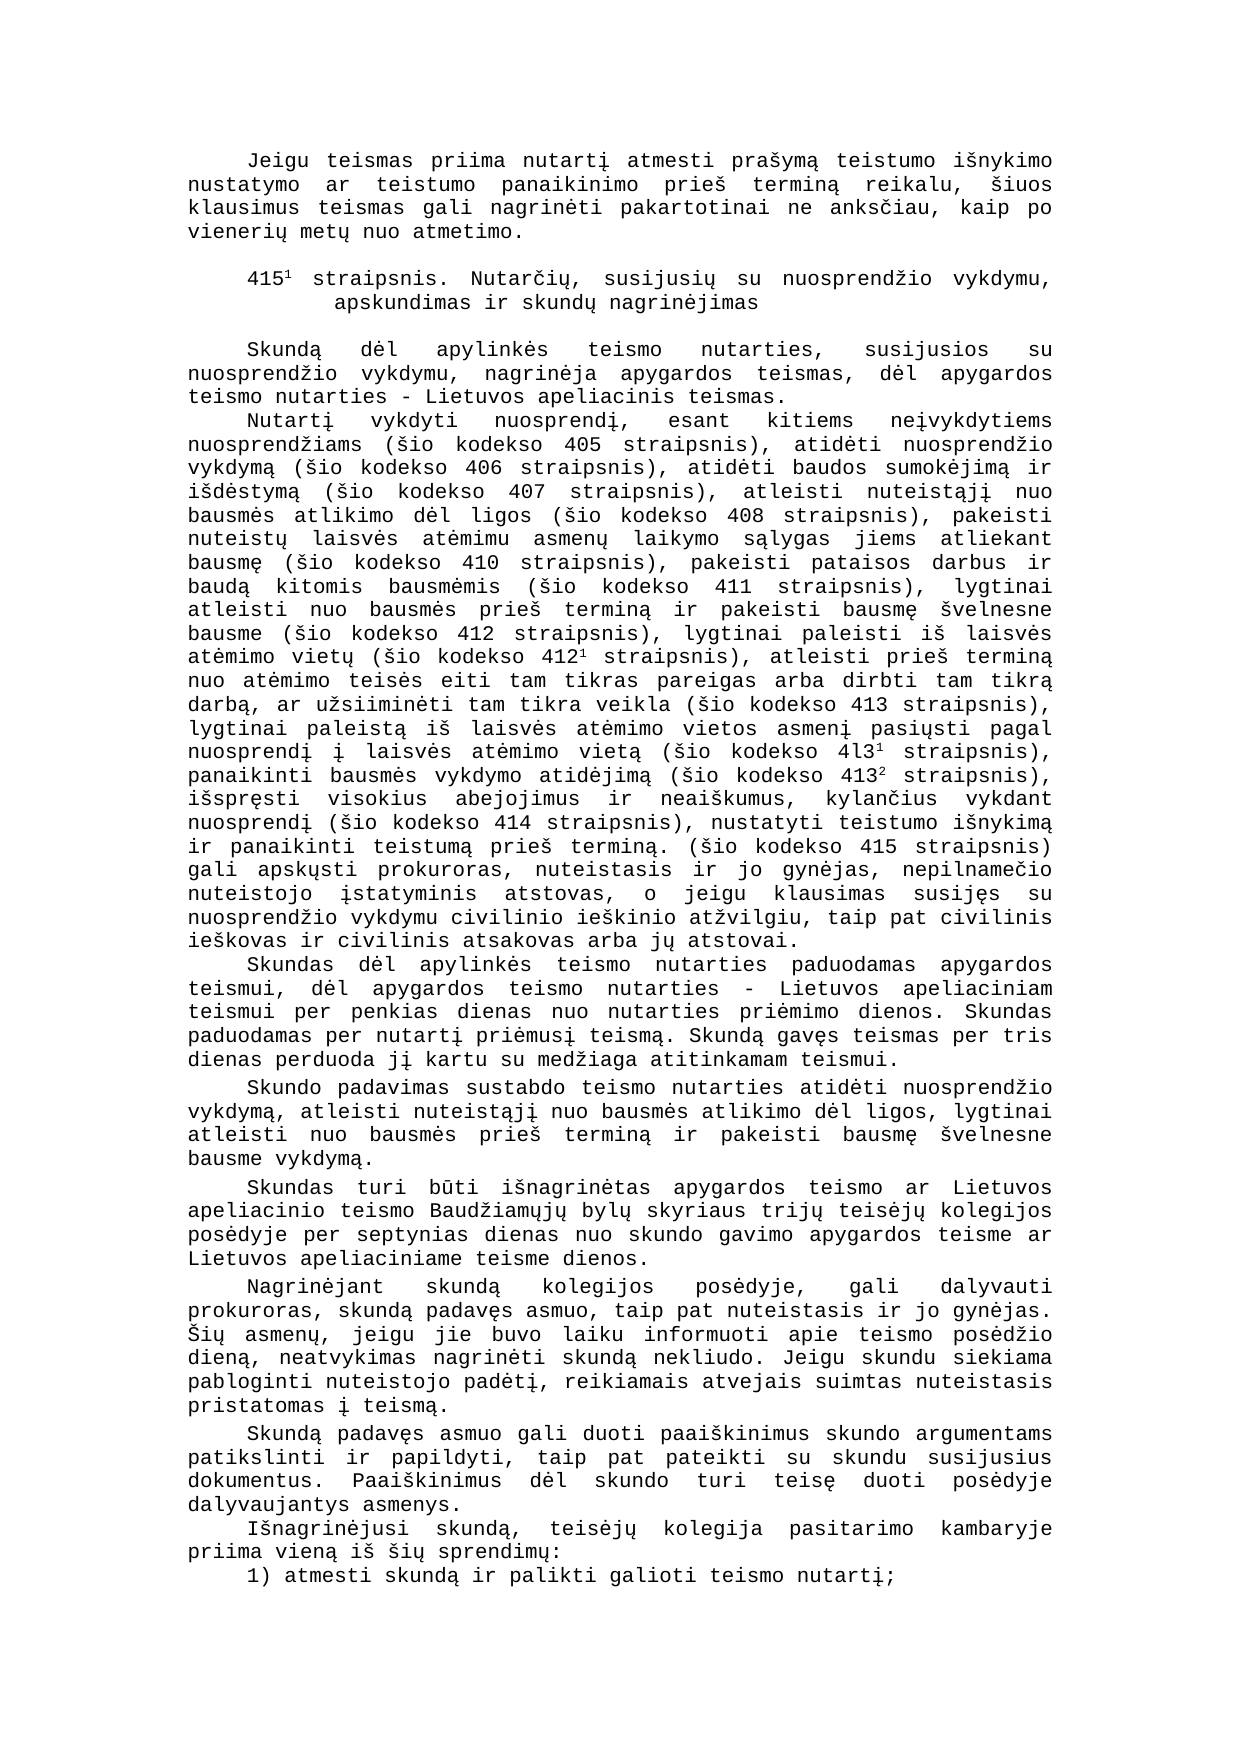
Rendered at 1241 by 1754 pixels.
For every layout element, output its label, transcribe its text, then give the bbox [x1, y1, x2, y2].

text Skundas turi būti išnagrinėtas apygardos teismo ar Lietuvos apeliacinio teismo Baudžiamųjų bylų skyriaus trijų teisėjų kolegijos posėdyje per septynias dienas nuo skundo gavimo apygardos teisme ar Lietuvos apeliaciniame teisme dienos. [187, 1177, 1053, 1271]
text Skundą padavęs asmuo gali duoti paaiškinimus skundo argumentams patikslinti ir papildyti, taip pat pateikti su skundu susijusius dokumentus. Paaiškinimus dėl skundo turi teisę duoti posėdyje dalyvaujantys asmenys. [187, 1423, 1053, 1518]
text 4151 straipsnis. Nutarčių, susijusių su nuosprendžio vykdymu, apskundimas ir skundų nagrinėjimas [247, 268, 1053, 316]
text Skundo padavimas sustabdo teismo nutarties atidėti nuosprendžio vykdymą, atleisti nuteistąjį nuo bausmės atlikimo dėl ligos, lygtinai atleisti nuo bausmės prieš terminą ir pakeisti bausmę švelnesne bausme vykdymą. [187, 1077, 1053, 1172]
text 1) atmesti skundą ir palikti galioti teismo nutartį; [212, 1565, 1053, 1589]
text Jeigu teismas priima nutartį atmesti prašymą teistumo išnykimo nustatymo ar teistumo panaikinimo prieš terminą reikalu, šiuos klausimus teismas gali nagrinėti pakartotinai ne anksčiau, kaip po vienerių metų nuo atmetimo. [187, 150, 1053, 244]
text Skundas dėl apylinkės teismo nutarties paduodamas apygardos teismui, dėl apygardos teismo nutarties - Lietuvos apeliaciniam teismui per penkias dienas nuo nutarties priėmimo dienos. Skundas paduodamas per nutartį priėmusį teismą. Skundą gavęs teismas per tris dienas perduoda jį kartu su medžiaga atitinkamam teismui. [187, 954, 1053, 1072]
text Nagrinėjant skundą kolegijos posėdyje, gali dalyvauti prokuroras, skundą padavęs asmuo, taip pat nuteistasis ir jo gynėjas. Šių asmenų, jeigu jie buvo laiku informuoti apie teismo posėdžio dieną, neatvykimas nagrinėti skundą nekliudo. Jeigu skundu siekiama pabloginti nuteistojo padėtį, reikiamais atvejais suimtas nuteistasis pristatomas į teismą. [187, 1276, 1053, 1418]
text Nutartį vykdyti nuosprendį, esant kitiems neįvykdytiems nuosprendžiams (šio kodekso 405 straipsnis), atidėti nuosprendžio vykdymą (šio kodekso 406 straipsnis), atidėti baudos sumokėjimą ir išdėstymą (šio kodekso 407 straipsnis), atleisti nuteistąjį nuo bausmės atlikimo dėl ligos (šio kodekso 408 straipsnis), pakeisti nuteistų laisvės atėmimu asmenų laikymo sąlygas jiems atliekant bausmę (šio kodekso 410 straipsnis), pakeisti pataisos darbus ir baudą kitomis bausmėmis (šio kodekso 411 straipsnis), lygtinai atleisti nuo bausmės prieš terminą ir pakeisti bausmę švelnesne bausme (šio kodekso 412 straipsnis), lygtinai paleisti iš laisvės atėmimo vietų (šio kodekso 4121 straipsnis), atleisti prieš terminą nuo atėmimo teisės eiti tam tikras pareigas arba dirbti tam tikrą darbą, ar užsiiminėti tam tikra veikla (šio kodekso 413 straipsnis), lygtinai paleistą iš laisvės atėmimo vietos asmenį pasiųsti pagal nuosprendį į laisvės atėmimo vietą (šio kodekso 4l31 straipsnis), panaikinti bausmės vykdymo atidėjimą (šio kodekso 4132 straipsnis), išspręsti visokius abejojimus ir neaiškumus, kylančius vykdant nuosprendį (šio kodekso 414 straipsnis), nustatyti teistumo išnykimą ir panaikinti teistumą prieš terminą. (šio kodekso 415 straipsnis) gali apskųsti prokuroras, nuteistasis ir jo gynėjas, nepilnamečio nuteistojo įstatyminis atstovas, o jeigu klausimas susijęs su nuosprendžio vykdymu civilinio ieškinio atžvilgiu, taip pat civilinis ieškovas ir civilinis atsakovas arba jų atstovai. [187, 410, 1053, 954]
text Skundą dėl apylinkės teismo nutarties, susijusios su nuosprendžio vykdymu, nagrinėja apygardos teismas, dėl apygardos teismo nutarties - Lietuvos apeliacinis teismas. [187, 339, 1053, 410]
text Išnagrinėjusi skundą, teisėjų kolegija pasitarimo kambaryje priima vieną iš šių sprendimų: [187, 1518, 1053, 1565]
